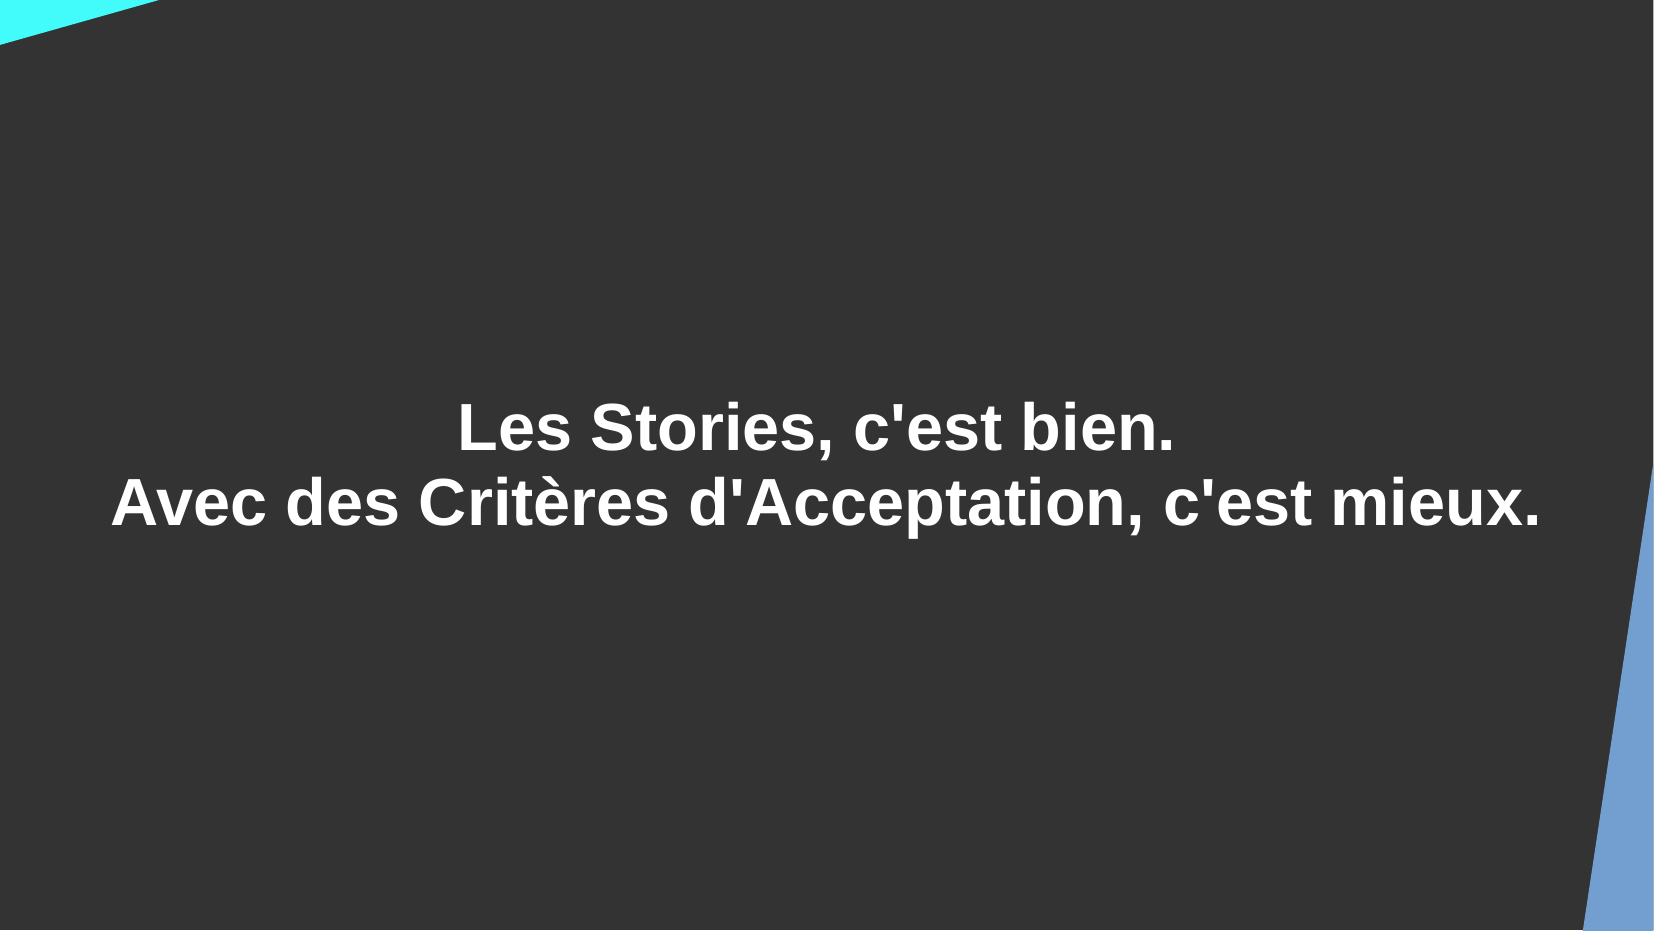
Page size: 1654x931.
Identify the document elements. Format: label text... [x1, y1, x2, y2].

title Les Stories, c'est bien. Avec des Critères d'Acceptation, c'est mieux. [31, 367, 1622, 563]
text_box [0, 0, 159, 45]
text_box [1582, 458, 1654, 931]
